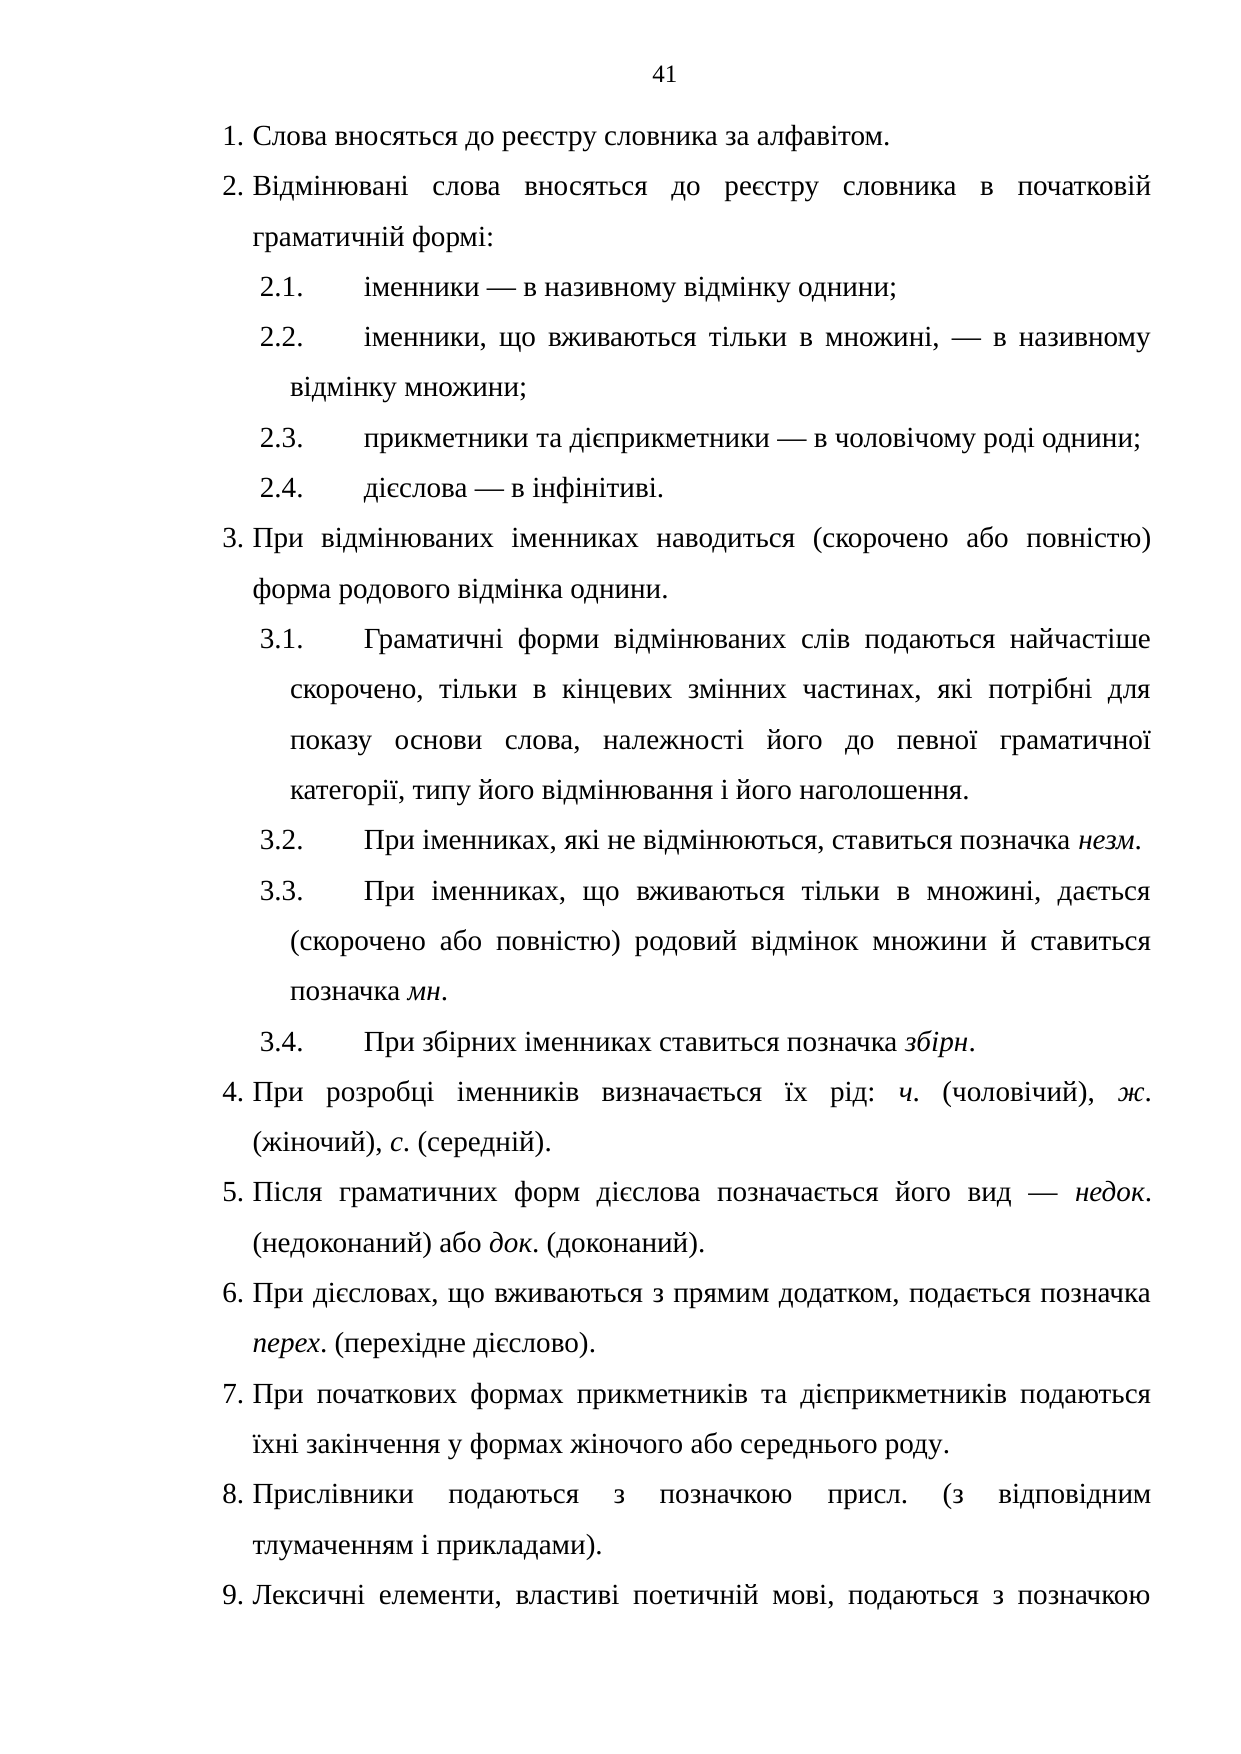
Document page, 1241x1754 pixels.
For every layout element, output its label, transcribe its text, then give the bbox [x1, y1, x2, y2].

list Лексичні елементи, властиві поетичній мові, подаються з позначкою [215, 1577, 1152, 1611]
list При початкових формах прикметників та дієприкметників подаються їхні закінчення у формах жіночого або середнього роду. [215, 1376, 1152, 1460]
list При збірних іменниках ставиться позначка збірн. [252, 1024, 1152, 1057]
list Після граматичних форм дієслова позначається його вид — недок. (недоконаний) або док. (доконаний). [215, 1174, 1152, 1258]
list Граматичні форми відмінюваних слів подаються найчастіше скорочено, тільки в кінцевих змінних частинах, які потрібні для показу основи слова, належності його до певної граматичної категорії, типу його відмінювання і його наголошення. [252, 621, 1152, 806]
list При розробці іменників визначається їх рід: ч. (чоловічий), ж. (жіночий), с. (середній). [215, 1074, 1152, 1158]
list При відмінюваних іменниках наводиться (скорочено або повністю) форма родового відмінка однини. [215, 521, 1152, 604]
list іменники — в називному відмінку однини; [252, 269, 1152, 302]
list При іменниках, які не відмінюються, ставиться позначка незм. [252, 822, 1152, 856]
list При іменниках, що вживаються тільки в множині, дається (скорочено або повністю) родовий відмінок множини й ставиться позначка мн. [252, 873, 1152, 1007]
list прикметники та дієприкметники — в чоловічому роді однини; [252, 420, 1152, 453]
list Слова вносяться до реєстру словника за алфавітом. [215, 118, 1152, 152]
list Відмінювані слова вносяться до реєстру словника в початковій граматичній формі: [215, 168, 1152, 252]
list іменники, що вживаються тільки в множині, — в називному відмінку множини; [252, 319, 1152, 403]
list При дієсловах, що вживаються з прямим додатком, подається позначка перех. (перехідне дієслово). [215, 1275, 1152, 1359]
list Прислівники подаються з позначкою присл. (з відповідним тлумаченням і прикладами). [215, 1476, 1152, 1560]
list дієслова — в інфінітиві. [252, 470, 1152, 504]
